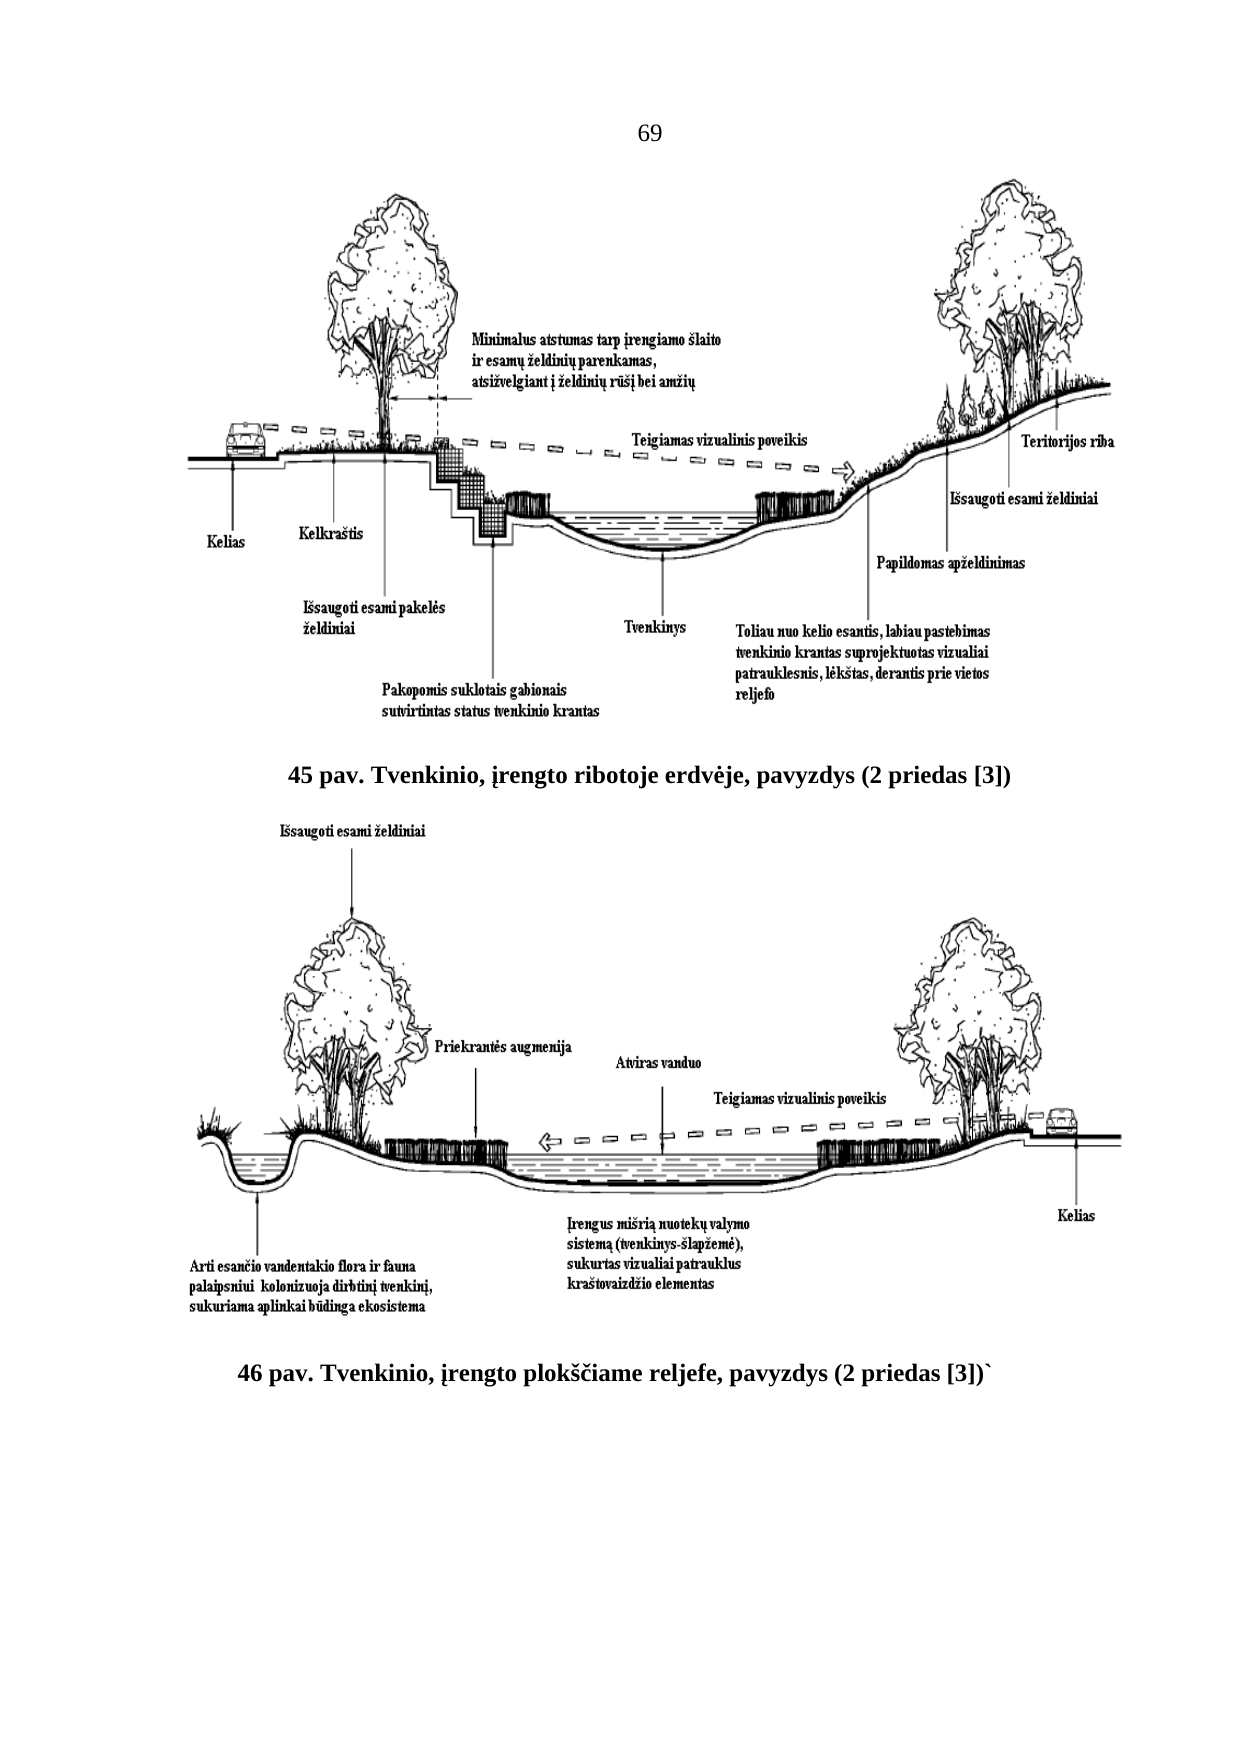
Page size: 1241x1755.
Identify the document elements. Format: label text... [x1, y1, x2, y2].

text 45 pav. Tvenkinio, įrengto ribotoje erdvėje, pavyzdys (2 priedas [3]) [177, 761, 1122, 789]
text 46 pav. Tvenkinio, įrengto plokščiame reljefe, pavyzdys (2 priedas [3])` [177, 1358, 1122, 1387]
